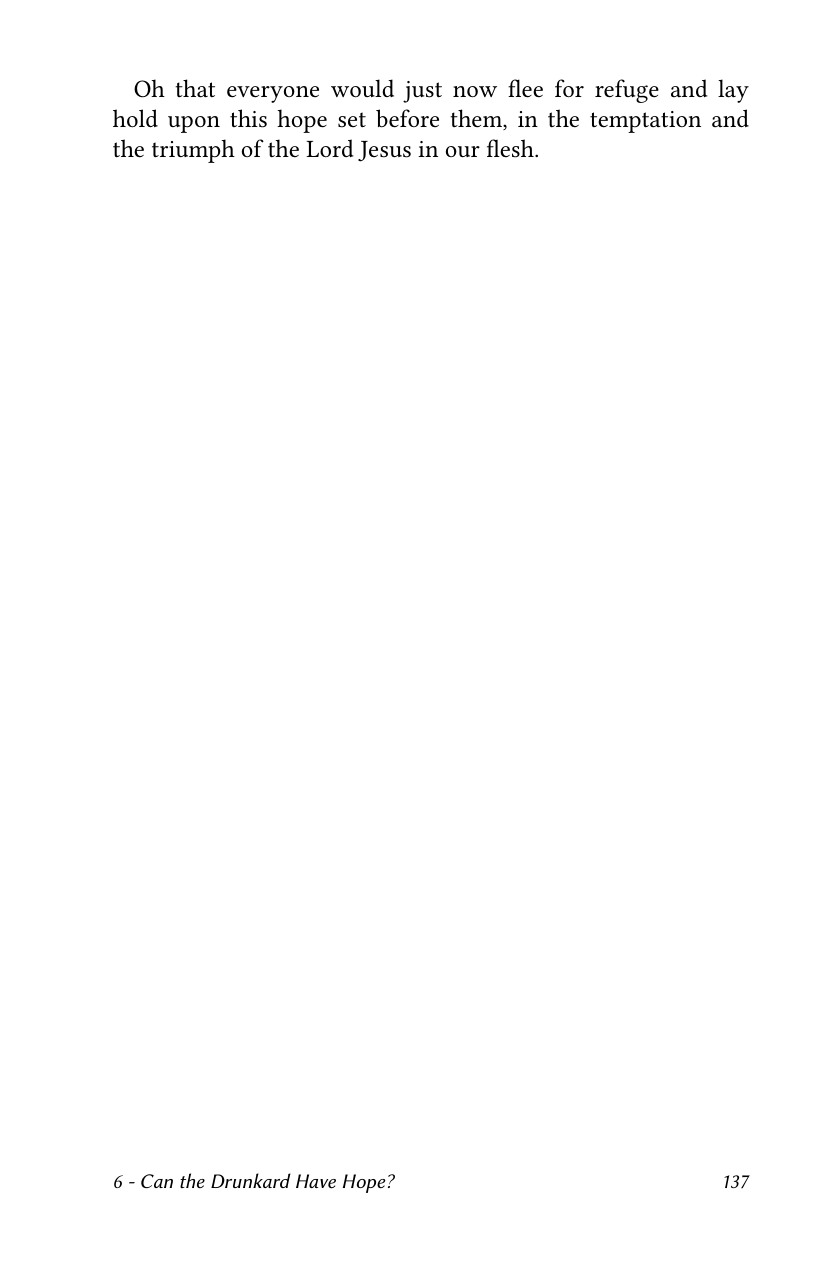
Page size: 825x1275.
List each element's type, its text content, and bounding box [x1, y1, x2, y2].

text Oh that everyone would just now flee for refuge and lay hold upon this hope set before them, in the temptation and the triumph of the Lord Jesus in our flesh. [112, 75, 750, 163]
